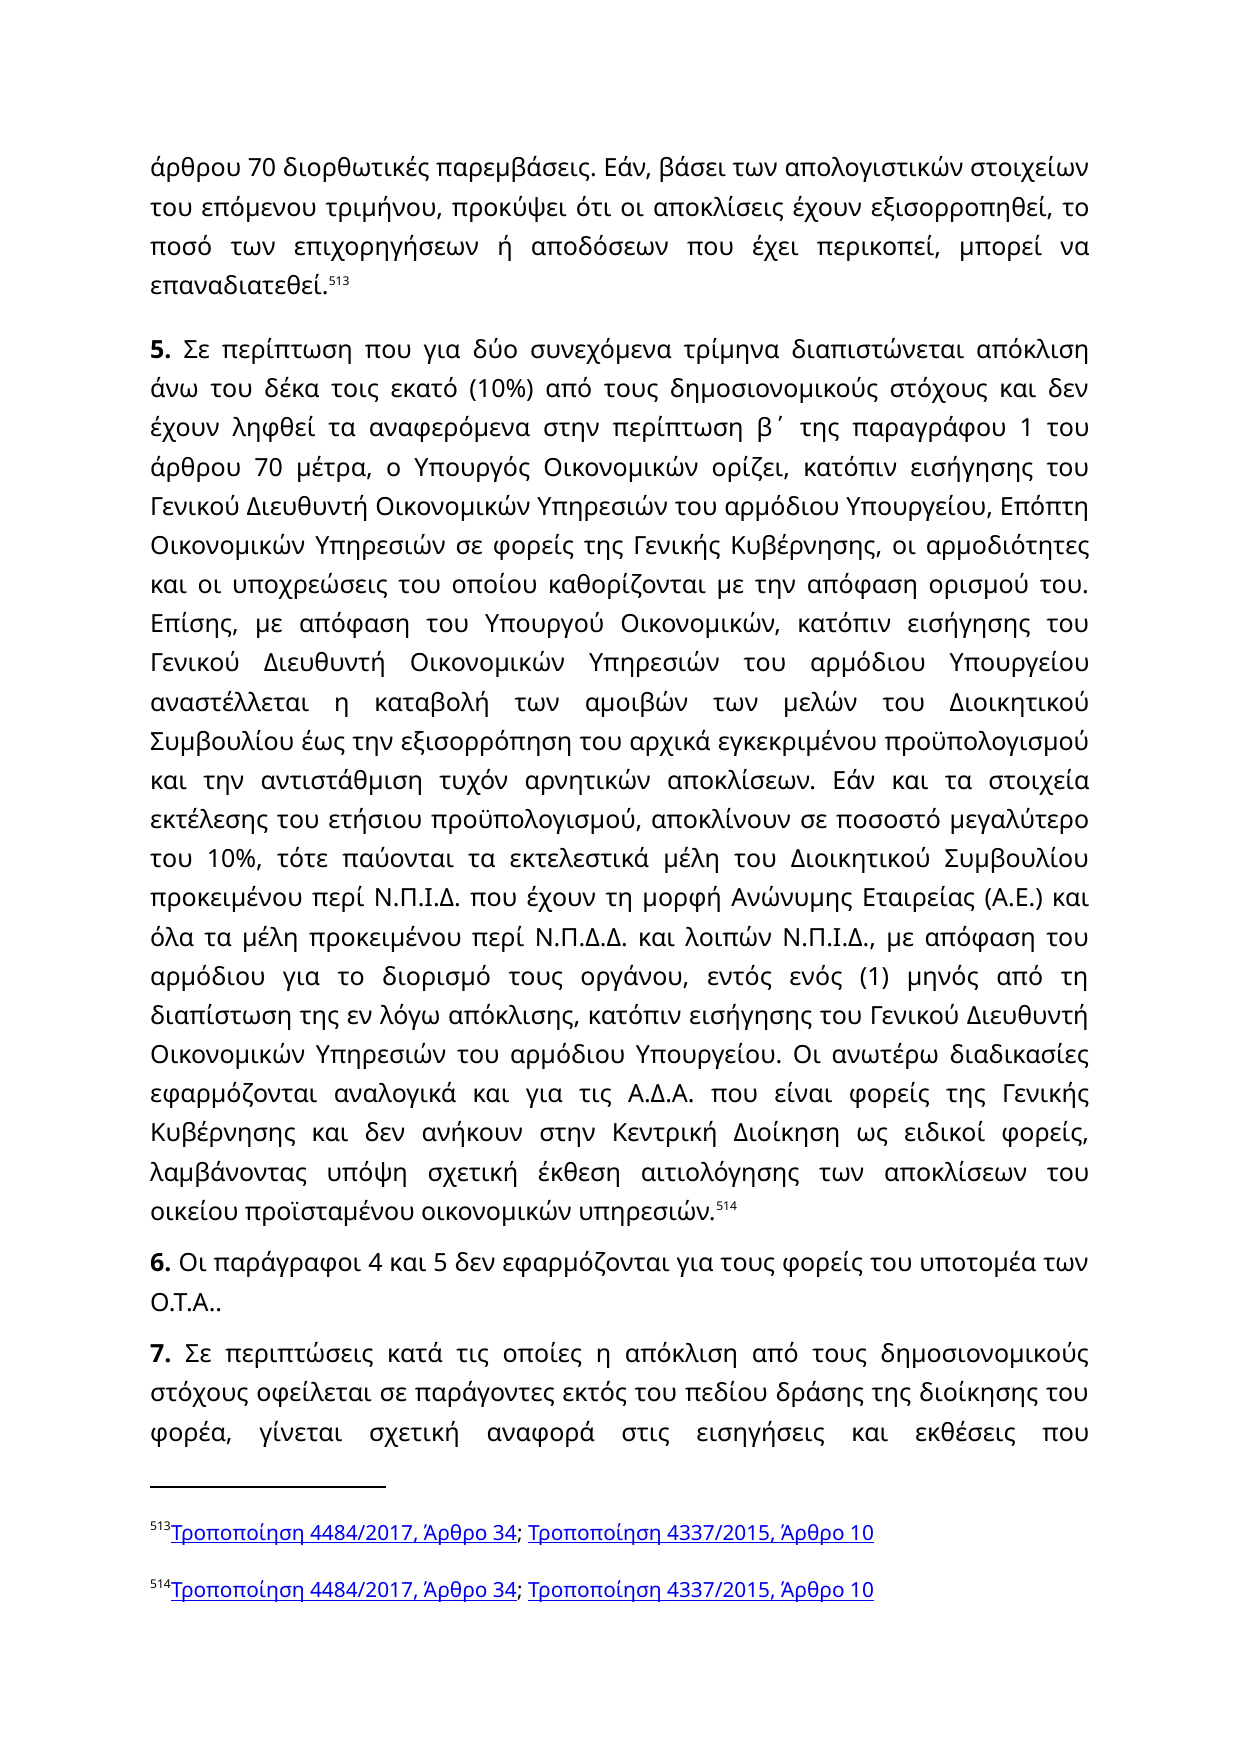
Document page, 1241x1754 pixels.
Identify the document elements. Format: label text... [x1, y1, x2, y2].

text Τροποποίηση 4484/2017, Άρθρο 34; Τροποποίηση 4337/2015, Άρθρο 10 [150, 1576, 1090, 1604]
text άρθρου 70 διορθωτικές παρεµβάσεις. Εάν, βάσει των απολογιστικών στοιχείων του επόµενου τριµήνου, προκύψει ότι οι αποκλίσεις έχουν εξισορροπηθεί, το ποσό των επιχορηγήσεων ή αποδόσεων που έχει περικοπεί, µπορεί να επαναδιατεθεί. [150, 150, 1090, 302]
text 6. Οι παράγραφοι 4 και 5 δεν εφαρμόζονται για τους φορείς του υποτομέα των Ο.Τ.Α.. [150, 1245, 1090, 1318]
text Τροποποίηση 4484/2017, Άρθρο 34; Τροποποίηση 4337/2015, Άρθρο 10 [150, 1518, 1090, 1546]
text 5. Σε περίπτωση που για δύο συνεχόµενα τρίµηνα διαπιστώνεται απόκλιση άνω του δέκα τοις εκατό (10%) από τους δηµοσιονοµικούς στόχους και δεν έχουν ληφθεί τα αναφερόµενα στην περίπτωση β΄ της παραγράφου 1 του άρθρου 70 µέτρα, ο Υπουργός Οικονοµικών ορίζει, κατόπιν εισήγησης του Γενικού Διευθυντή Οικονοµικών Υπηρεσιών του αρµόδιου Υπουργείου, Επόπτη Οικονοµικών Υπηρεσιών σε φορείς της Γενικής Κυβέρνησης, οι αρµοδιότητες και οι υποχρεώσεις του οποίου καθορίζονται µε την απόφαση ορισµού του. Επίσης, µε απόφαση του Υπουργού Οικονοµικών, κατόπιν εισήγησης του Γενικού Διευθυντή Οικονοµικών Υπηρεσιών του αρµόδιου Υπουργείου αναστέλλεται η καταβολή των αµοιβών των µελών του Διοικητικού Συµβουλίου έως την εξισορρόπηση του αρχικά εγκεκριµένου προϋπολογισµού και την αντιστάθµιση τυχόν αρνητικών αποκλίσεων. Εάν και τα στοιχεία εκτέλεσης του ετήσιου προϋπολογισµού, αποκλίνουν σε ποσοστό µεγαλύτερο του 10%, τότε παύονται τα εκτελεστικά µέλη του Διοικητικού Συµβουλίου προκειµένου περί Ν.Π.Ι.Δ. που έχουν τη µορφή Ανώνυµης Εταιρείας (Α.Ε.) και όλα τα µέλη προκειµένου περί Ν.Π.Δ.Δ. και λοιπών Ν.Π.Ι.Δ., µε απόφαση του αρµόδιου για το διορισµό τους οργάνου, εντός ενός (1) µηνός από τη διαπίστωση της εν λόγω απόκλισης, κατόπιν εισήγησης του Γενικού Διευθυντή Οικονοµικών Υπηρεσιών του αρµόδιου Υπουργείου. Οι ανωτέρω διαδικασίες εφαρµόζονται αναλογικά και για τις Α.Δ.Α. που είναι φορείς της Γενικής Κυβέρνησης και δεν ανήκουν στην Κεντρική Διοίκηση ως ειδικοί φορείς, λαµβάνοντας υπόψη σχετική έκθεση αιτιολόγησης των αποκλίσεων του οικείου προϊσταµένου οικονοµικών υπηρεσιών. [150, 332, 1090, 1227]
text 7. Σε περιπτώσεις κατά τις οποίες η απόκλιση από τους δηµοσιονοµικούς στόχους οφείλεται σε παράγοντες εκτός του πεδίου δράσης της διοίκησης του φορέα, γίνεται σχετική αναφορά στις εισηγήσεις και εκθέσεις που [150, 1336, 1090, 1448]
